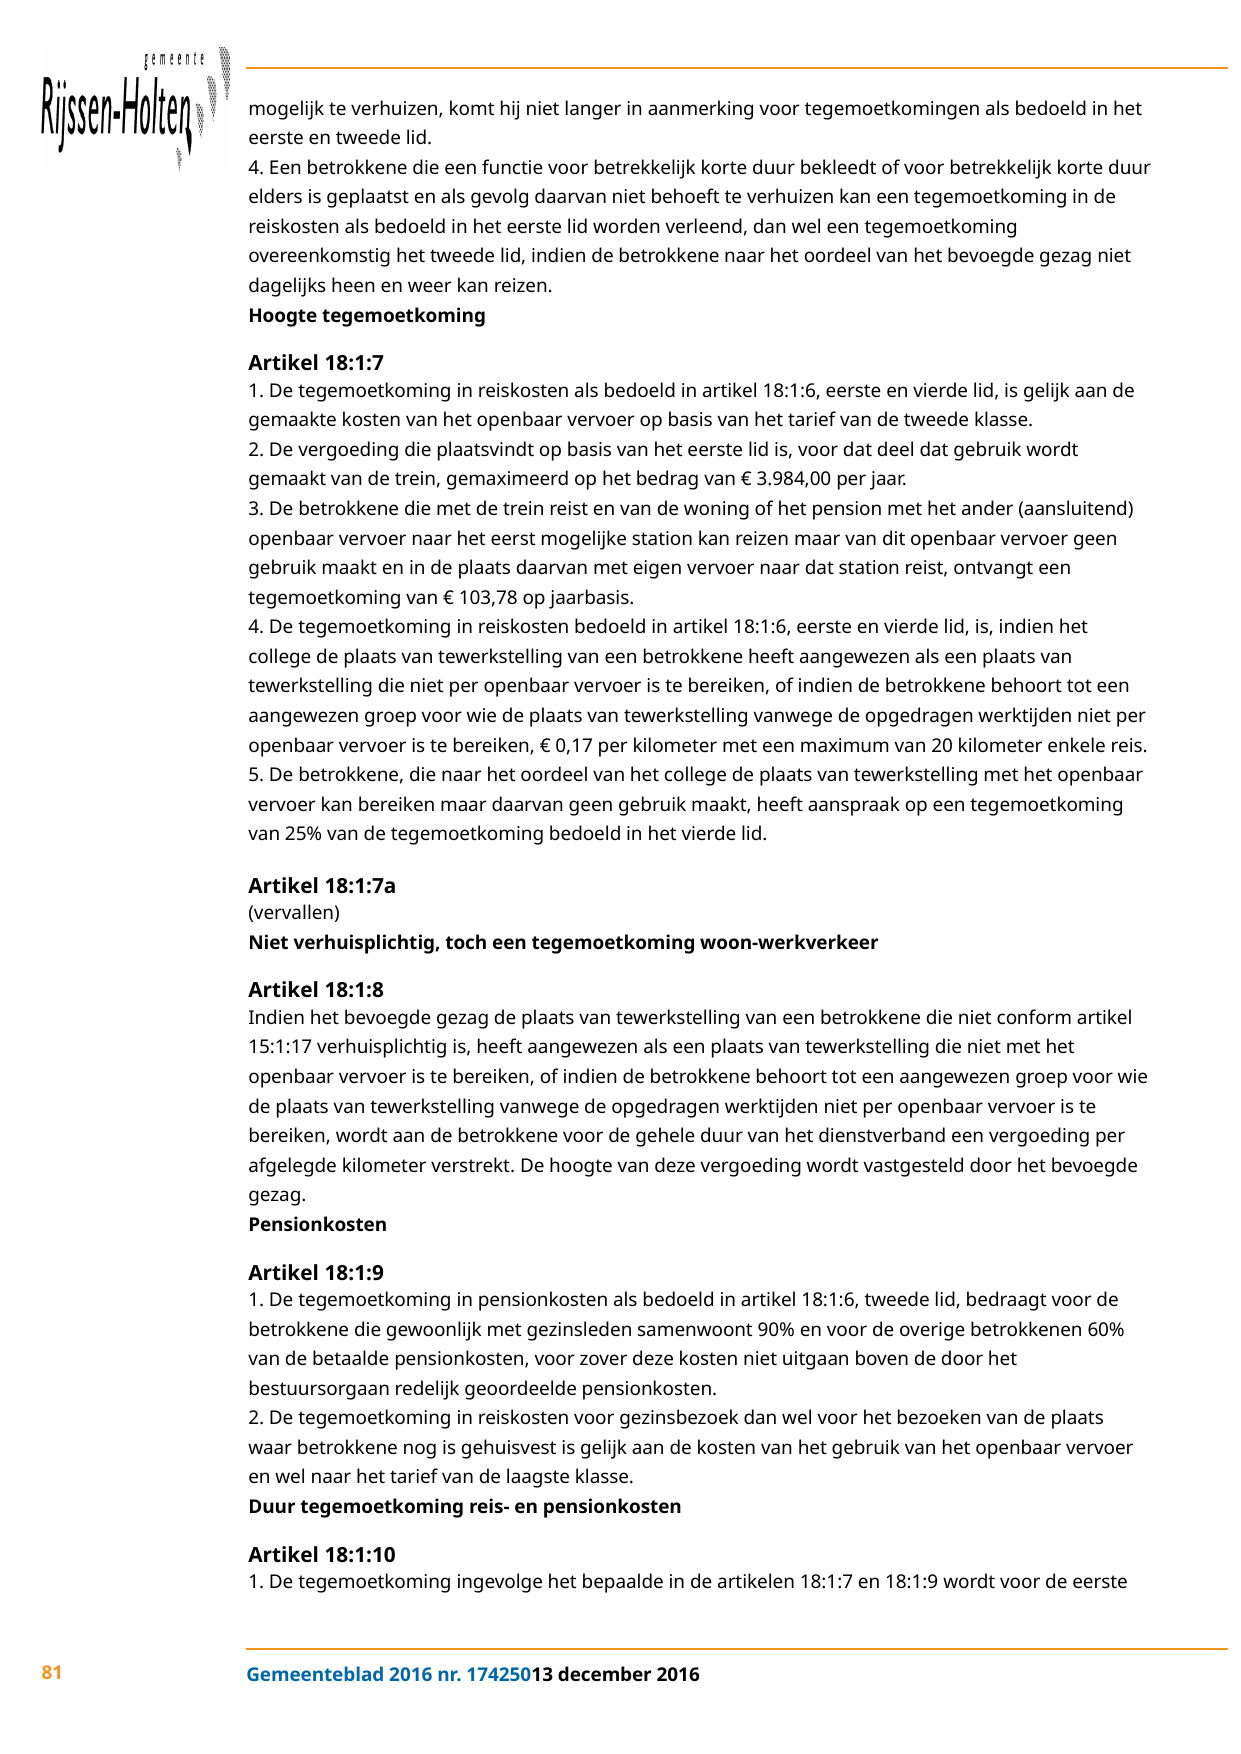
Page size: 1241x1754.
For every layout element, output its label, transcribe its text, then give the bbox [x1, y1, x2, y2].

text Pensionkosten [248, 1211, 1152, 1237]
text 1. De tegemoetkoming in reiskosten als bedoeld in artikel 18:1:6, eerste en vierde lid, is gelijk aan de gemaakte kosten van het openbaar vervoer op basis van het tarief van de tweede klasse. [248, 377, 1152, 432]
text 2. De vergoeding die plaatsvindt op basis van het eerste lid is, voor dat deel dat gebruik wordt gemaakt van de trein, gemaximeerd op het bedrag van € 3.984,00 per jaar. [248, 436, 1152, 491]
text (vervallen) [248, 899, 1152, 925]
text 5. De betrokkene, die naar het oordeel van het college de plaats van tewerkstelling met het openbaar vervoer kan bereiken maar daarvan geen gebruik maakt, heeft aanspraak op een tegemoetkoming van 25% van de tegemoetkoming bedoeld in het vierde lid. [248, 761, 1152, 846]
text 1. De tegemoetkoming in pensionkosten als bedoeld in artikel 18:1:6, tweede lid, bedraagt voor de betrokkene die gewoonlijk met gezinsleden samenwoont 90% en voor de overige betrokkenen 60% van de betaalde pensionkosten, voor zover deze kosten niet uitgaan boven de door het bestuursorgaan redelijk geoordeelde pensionkosten. [248, 1286, 1152, 1401]
text Artikel 18:1:8 [248, 976, 1152, 1004]
picture [41, 47, 231, 172]
text Indien het bevoegde gezag de plaats van tewerkstelling van een betrokkene die niet conform artikel 15:1:17 verhuisplichtig is, heeft aangewezen als een plaats van tewerkstelling die niet met het openbaar vervoer is te bereiken, of indien de betrokkene behoort tot een aangewezen groep voor wie de plaats van tewerkstelling vanwege de opgedragen werktijden niet per openbaar vervoer is te bereiken, wordt aan de betrokkene voor de gehele duur van het dienstverband een vergoeding per afgelegde kilometer verstrekt. De hoogte van deze vergoeding wordt vastgesteld door het bevoegde gezag. [248, 1004, 1152, 1207]
text 4. De tegemoetkoming in reiskosten bedoeld in artikel 18:1:6, eerste en vierde lid, is, indien het college de plaats van tewerkstelling van een betrokkene heeft aangewezen als een plaats van tewerkstelling die niet per openbaar vervoer is te bereiken, of indien de betrokkene behoort tot een aangewezen groep voor wie de plaats van tewerkstelling vanwege de opgedragen werktijden niet per openbaar vervoer is te bereiken, € 0,17 per kilometer met een maximum van 20 kilometer enkele reis. [248, 613, 1152, 758]
text 3. De betrokkene die met de trein reist en van de woning of het pension met het ander (aansluitend) openbaar vervoer naar het eerst mogelijke station kan reizen maar van dit openbaar vervoer geen gebruik maakt en in de plaats daarvan met eigen vervoer naar dat station reist, ontvangt een tegemoetkoming van € 103,78 op jaarbasis. [248, 495, 1152, 610]
text Hoogte tegemoetkoming [248, 302, 1152, 328]
text mogelijk te verhuizen, komt hij niet langer in aanmerking voor tegemoetkomingen als bedoeld in het eerste en tweede lid. [248, 95, 1152, 150]
text Artikel 18:1:10 [248, 1540, 1152, 1568]
text Artikel 18:1:9 [248, 1258, 1152, 1286]
text Duur tegemoetkoming reis- en pensionkosten [248, 1493, 1152, 1519]
text 1. De tegemoetkoming ingevolge het bepaalde in de artikelen 18:1:7 en 18:1:9 wordt voor de eerste [248, 1568, 1152, 1594]
text 4. Een betrokkene die een functie voor betrekkelijk korte duur bekleedt of voor betrekkelijk korte duur elders is geplaatst en als gevolg daarvan niet behoeft te verhuizen kan een tegemoetkoming in de reiskosten als bedoeld in het eerste lid worden verleend, dan wel een tegemoetkoming overeenkomstig het tweede lid, indien de betrokkene naar het oordeel van het bevoegde gezag niet dagelijks heen en weer kan reizen. [248, 154, 1152, 298]
text Artikel 18:1:7a [248, 871, 1152, 899]
text Artikel 18:1:7 [248, 348, 1152, 377]
text Niet verhuisplichtig, toch een tegemoetkoming woon-werkverkeer [248, 929, 1152, 955]
text 2. De tegemoetkoming in reiskosten voor gezinsbezoek dan wel voor het bezoeken van de plaats waar betrokkene nog is gehuisvest is gelijk aan de kosten van het gebruik van het openbaar vervoer en wel naar het tarief van de laagste klasse. [248, 1404, 1152, 1489]
